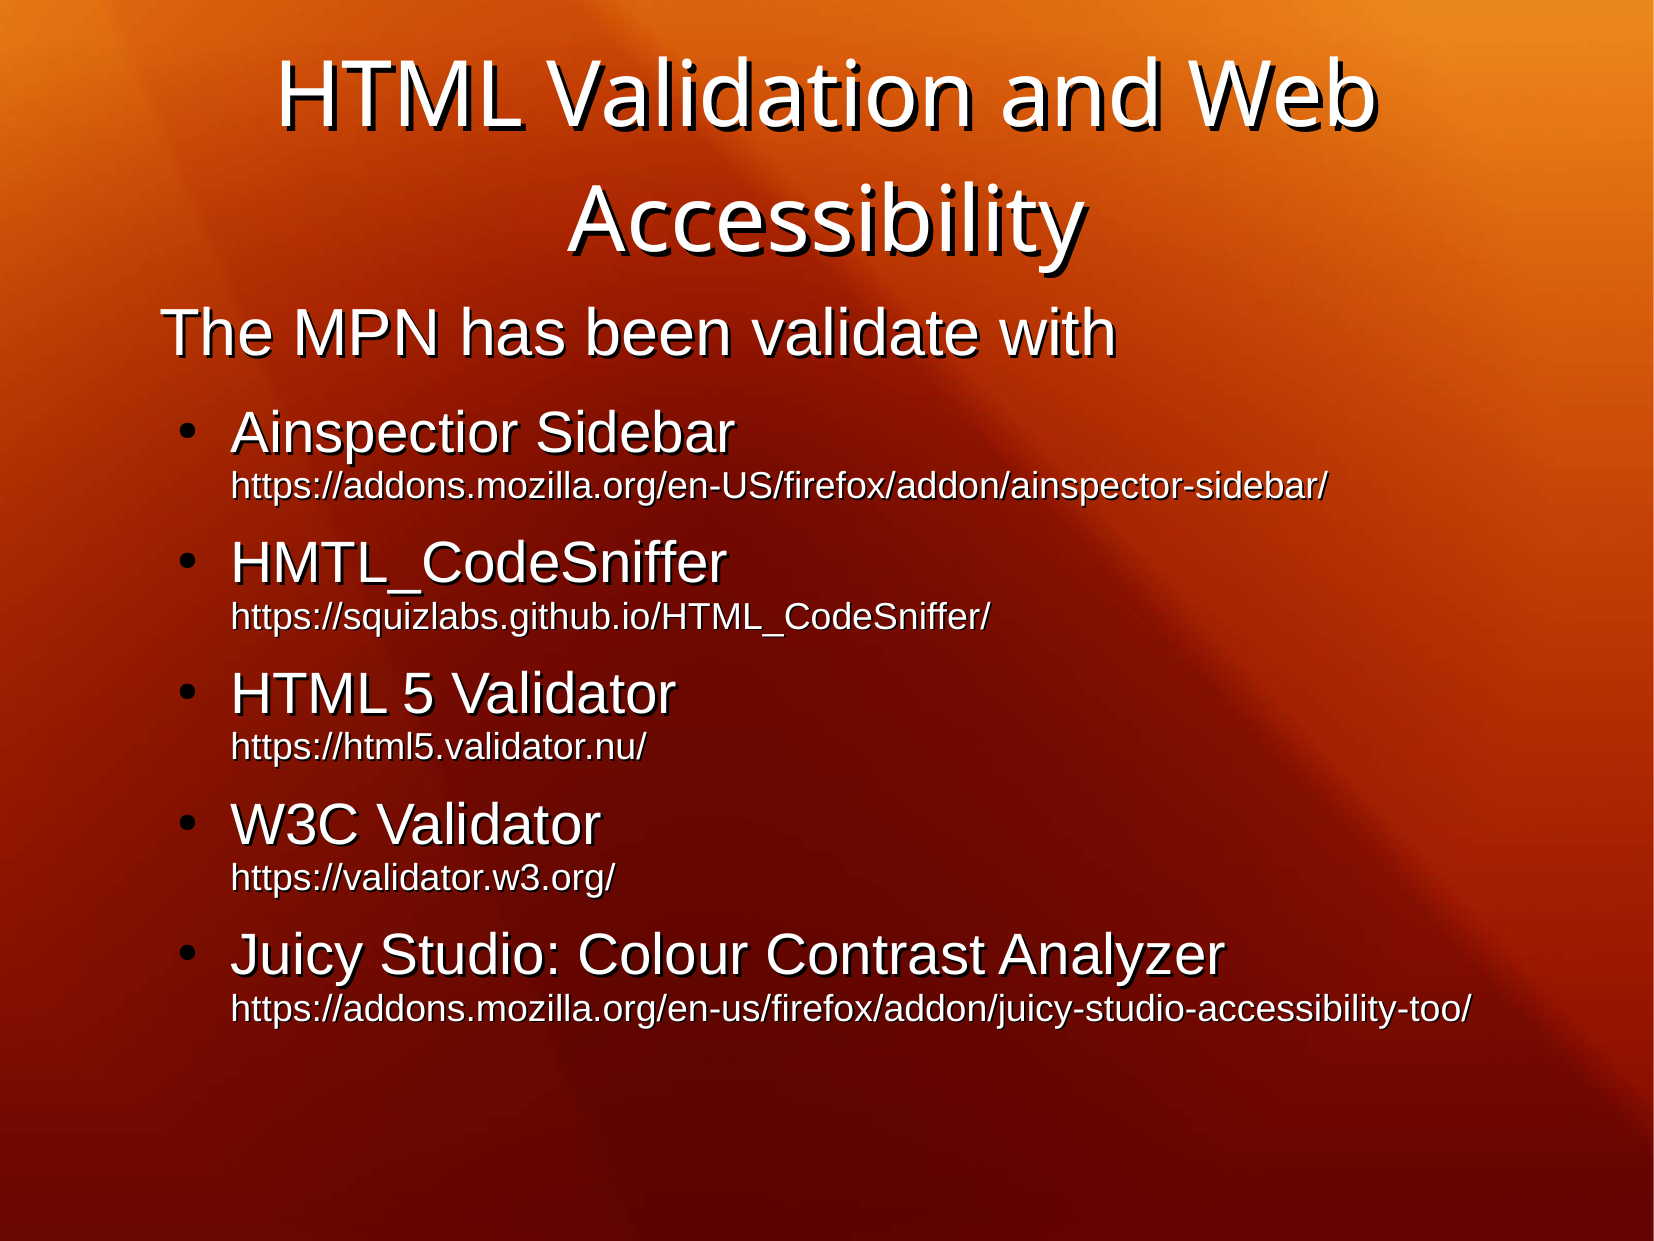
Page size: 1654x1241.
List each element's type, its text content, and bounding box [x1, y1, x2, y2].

list The MPN has been validate with Ainspectior Sidebar https://addons.mozilla.org/en-US/firefox/addon/ainspector-sidebar/ HMTL_CodeSniffer https://squizlabs.github.io/HTML_CodeSniffer/ HTML 5 Validator https://html5.validator.nu/ W3C Validator https://validator.w3.org/ Juicy Studio: Colour Contrast Analyzerhttps://addons.mozilla.org/en-us/firefox/addon/juicy-studio-accessibility-too/ [88, 295, 1577, 1155]
picture [0, 0, 1654, 1241]
title HTML Validation and Web Accessibility [82, 45, 1571, 261]
